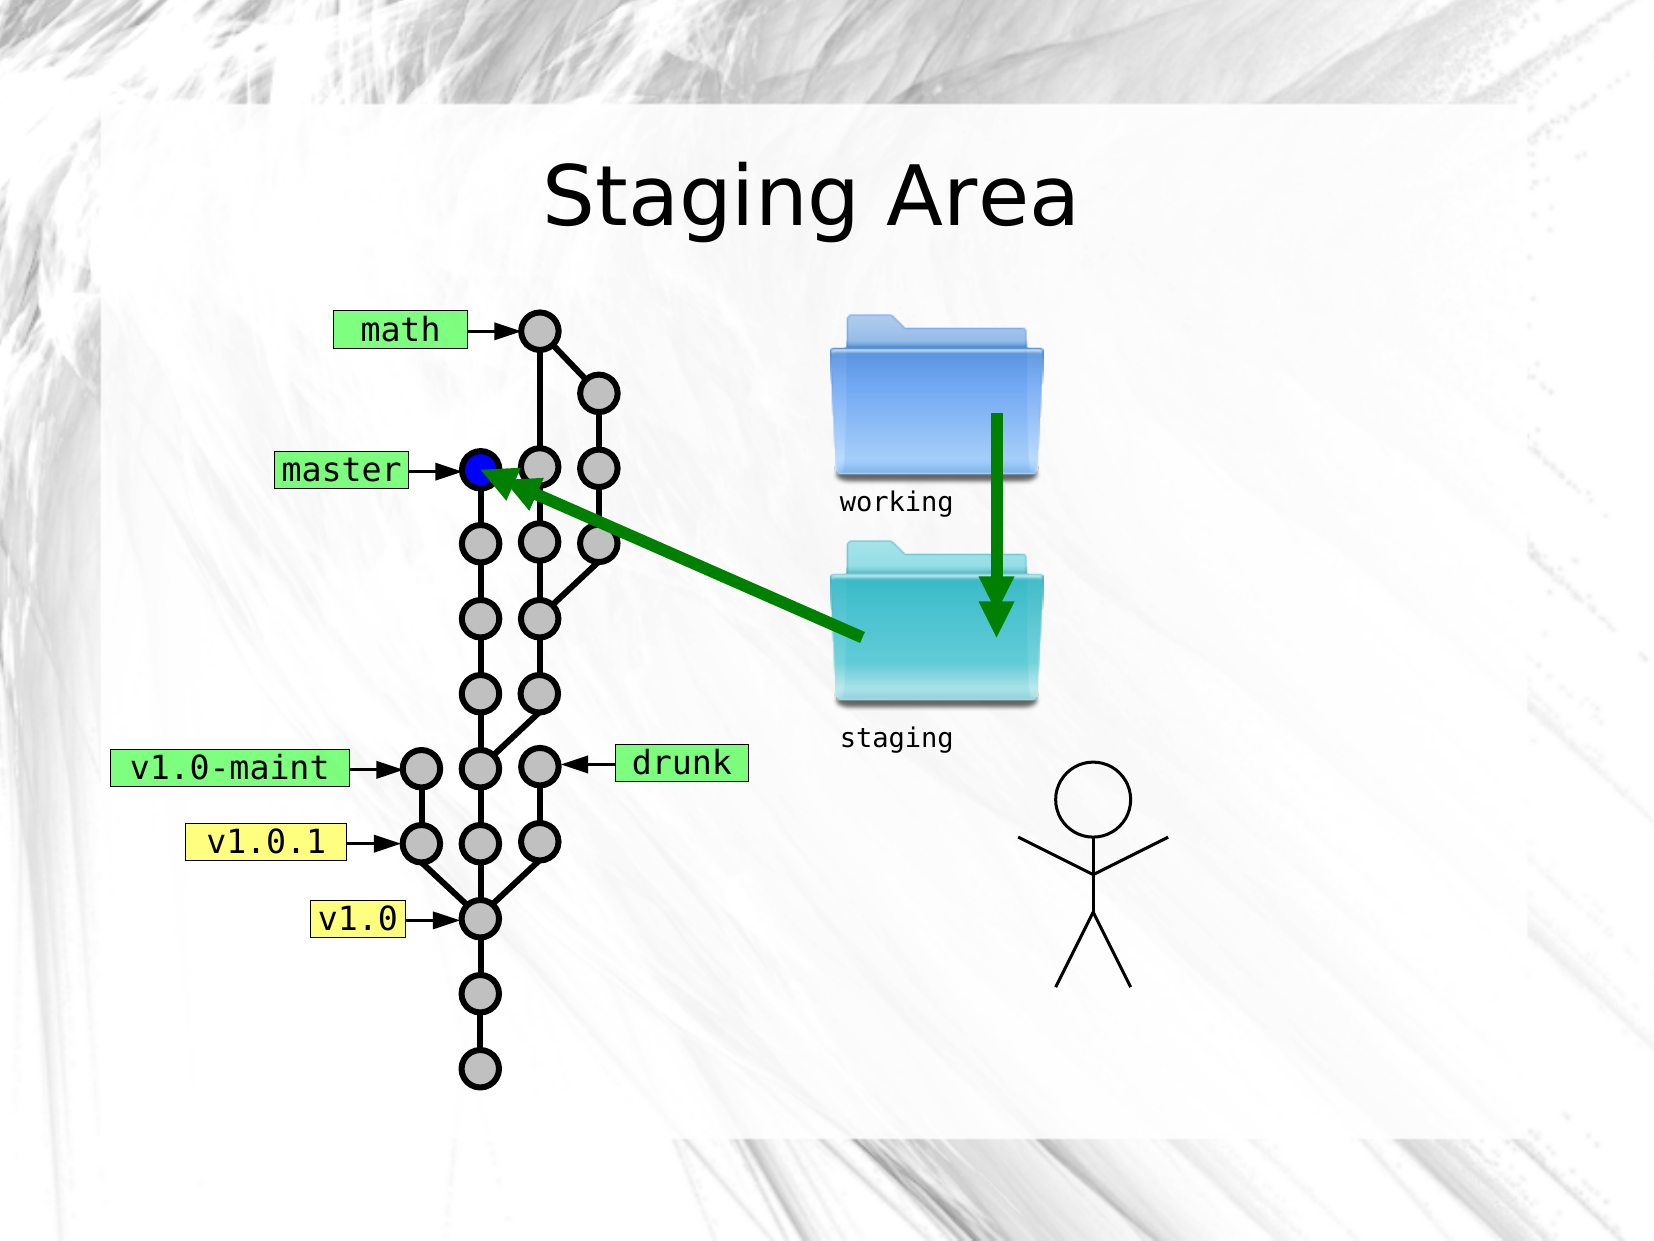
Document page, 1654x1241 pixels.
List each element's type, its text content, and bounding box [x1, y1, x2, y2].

text_box [521, 312, 559, 350]
text_box [461, 600, 500, 638]
text_box v1.0-maint [110, 749, 350, 787]
text_box [461, 975, 500, 1013]
text_box [461, 750, 500, 788]
text_box math [333, 310, 468, 349]
text_box [520, 675, 559, 713]
text_box v1.0 [310, 900, 406, 938]
text_box [461, 451, 500, 489]
text_box [461, 900, 500, 938]
text_box [521, 823, 559, 861]
text_box [580, 526, 618, 562]
text_box staging [825, 715, 969, 762]
text_box [520, 448, 559, 486]
text_box [461, 1050, 500, 1088]
text_box [461, 525, 500, 563]
text_box [402, 750, 441, 788]
text_box [461, 825, 500, 863]
text_box drunk [615, 744, 749, 782]
text_box [580, 449, 618, 487]
picture [0, 0, 1654, 1241]
text_box [580, 374, 618, 412]
text_box [521, 747, 559, 786]
text_box [461, 675, 500, 713]
title Staging Area [118, 112, 1506, 281]
text_box [520, 523, 559, 561]
text_box working [825, 478, 969, 526]
text_box [402, 825, 441, 863]
text_box v1.0.1 [185, 823, 347, 861]
text_box [520, 600, 559, 638]
text_box master [274, 451, 409, 489]
